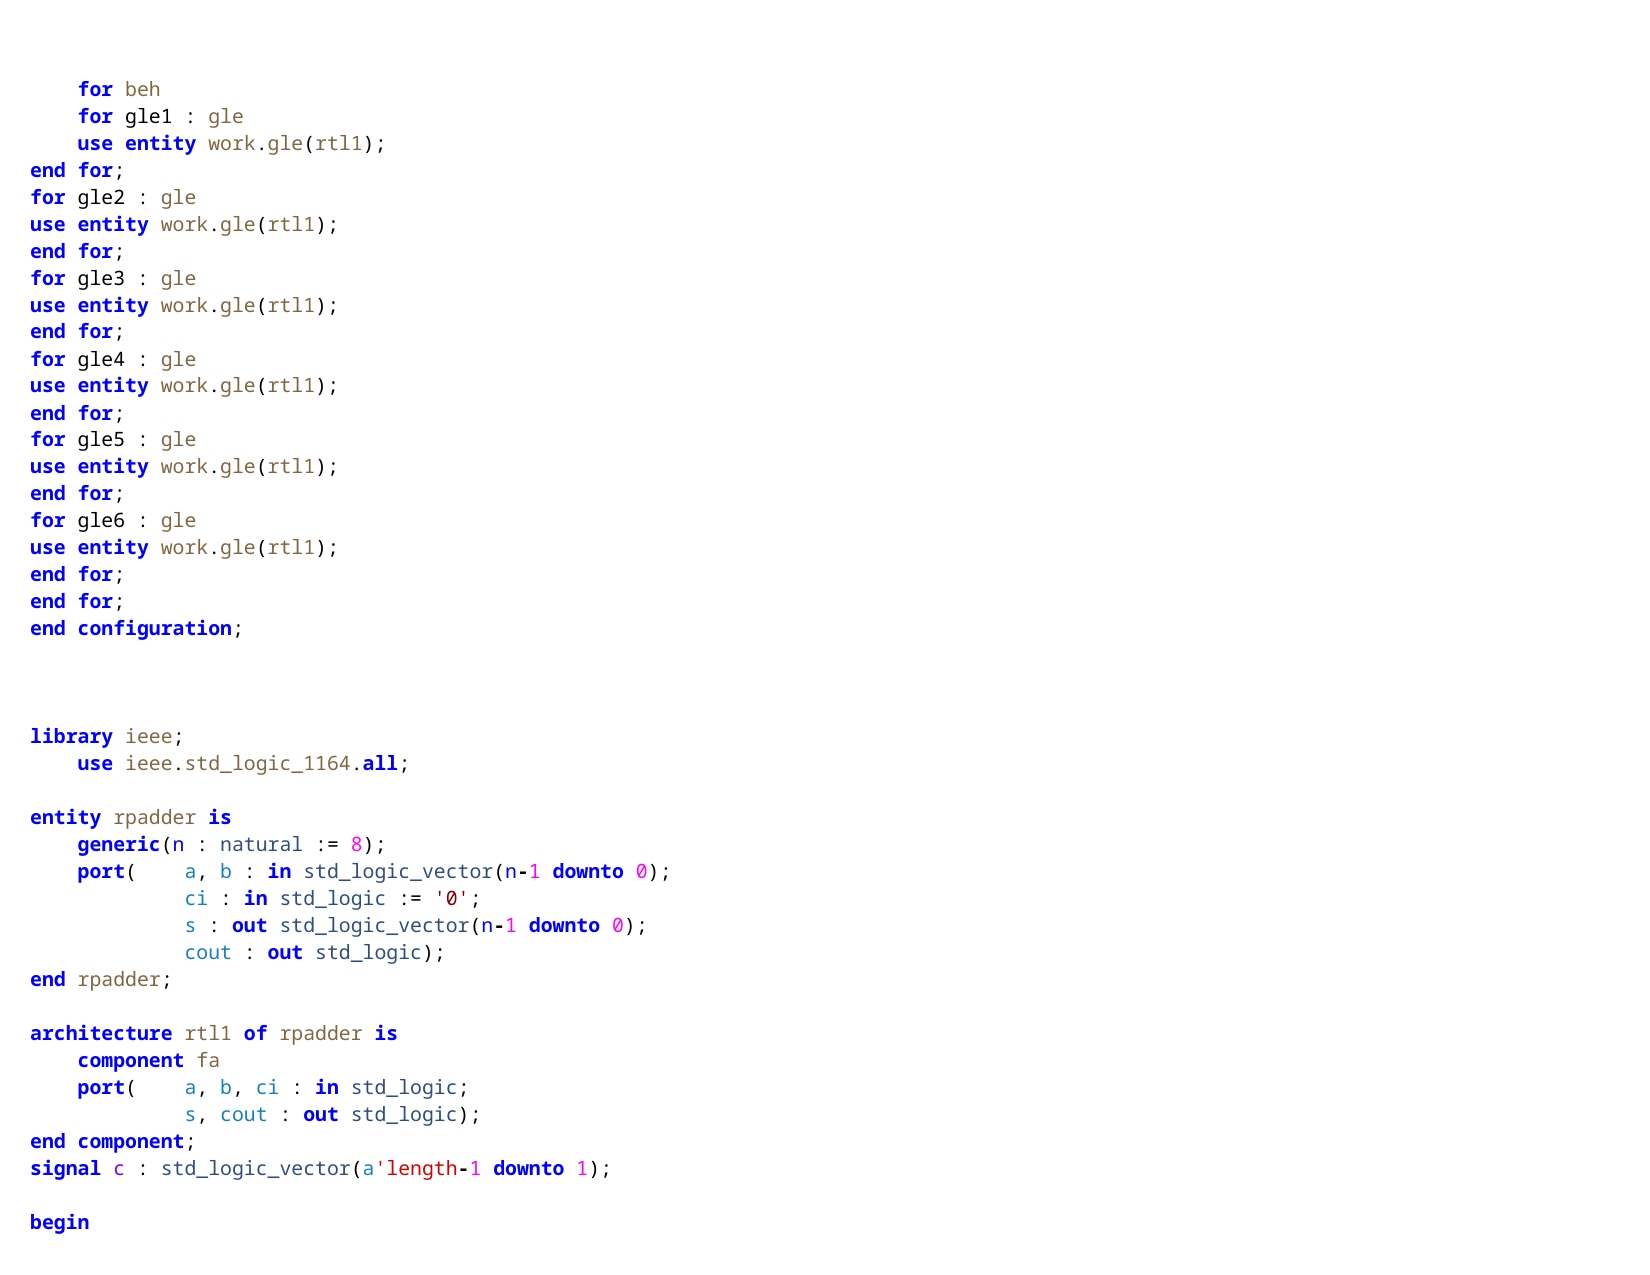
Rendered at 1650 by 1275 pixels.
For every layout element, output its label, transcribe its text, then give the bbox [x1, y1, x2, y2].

text use entity work.gle(rtl1); [30, 129, 1620, 156]
text end for; [30, 588, 1620, 614]
text port( a, b : in std_logic_vector(n-1 downto 0); [30, 857, 1620, 884]
text generic(n : natural := 8); [30, 830, 1620, 857]
text library ieee; [30, 722, 1620, 749]
text begin [30, 1208, 1620, 1235]
text use entity work.gle(rtl1); [30, 210, 1620, 237]
text end for; [30, 318, 1620, 345]
text architecture rtl1 of rpadder is [30, 1019, 1620, 1046]
text component fa [30, 1046, 1620, 1073]
text use entity work.gle(rtl1); [30, 534, 1620, 561]
text for gle4 : gle [30, 345, 1620, 372]
text ci : in std_logic := '0'; [30, 884, 1620, 911]
text for gle6 : gle [30, 507, 1620, 534]
text end component; [30, 1127, 1620, 1154]
text s, cout : out std_logic); [30, 1100, 1620, 1127]
text end configuration; [30, 614, 1620, 642]
text cout : out std_logic); [30, 938, 1620, 965]
text use ieee.std_logic_1164.all; [30, 749, 1620, 776]
text for gle1 : gle [30, 102, 1620, 129]
text for gle2 : gle [30, 183, 1620, 210]
text end for; [30, 480, 1620, 507]
text use entity work.gle(rtl1); [30, 453, 1620, 480]
text signal c : std_logic_vector(a'length-1 downto 1); [30, 1154, 1620, 1181]
text end for; [30, 399, 1620, 426]
text for gle5 : gle [30, 426, 1620, 453]
text use entity work.gle(rtl1); [30, 291, 1620, 318]
text end for; [30, 237, 1620, 264]
text end for; [30, 156, 1620, 183]
text for beh [30, 75, 1620, 102]
text s : out std_logic_vector(n-1 downto 0); [30, 911, 1620, 938]
text use entity work.gle(rtl1); [30, 372, 1620, 399]
text entity rpadder is [30, 803, 1620, 830]
text end for; [30, 561, 1620, 588]
text port( a, b, ci : in std_logic; [30, 1073, 1620, 1100]
text end rpadder; [30, 965, 1620, 992]
text for gle3 : gle [30, 264, 1620, 291]
